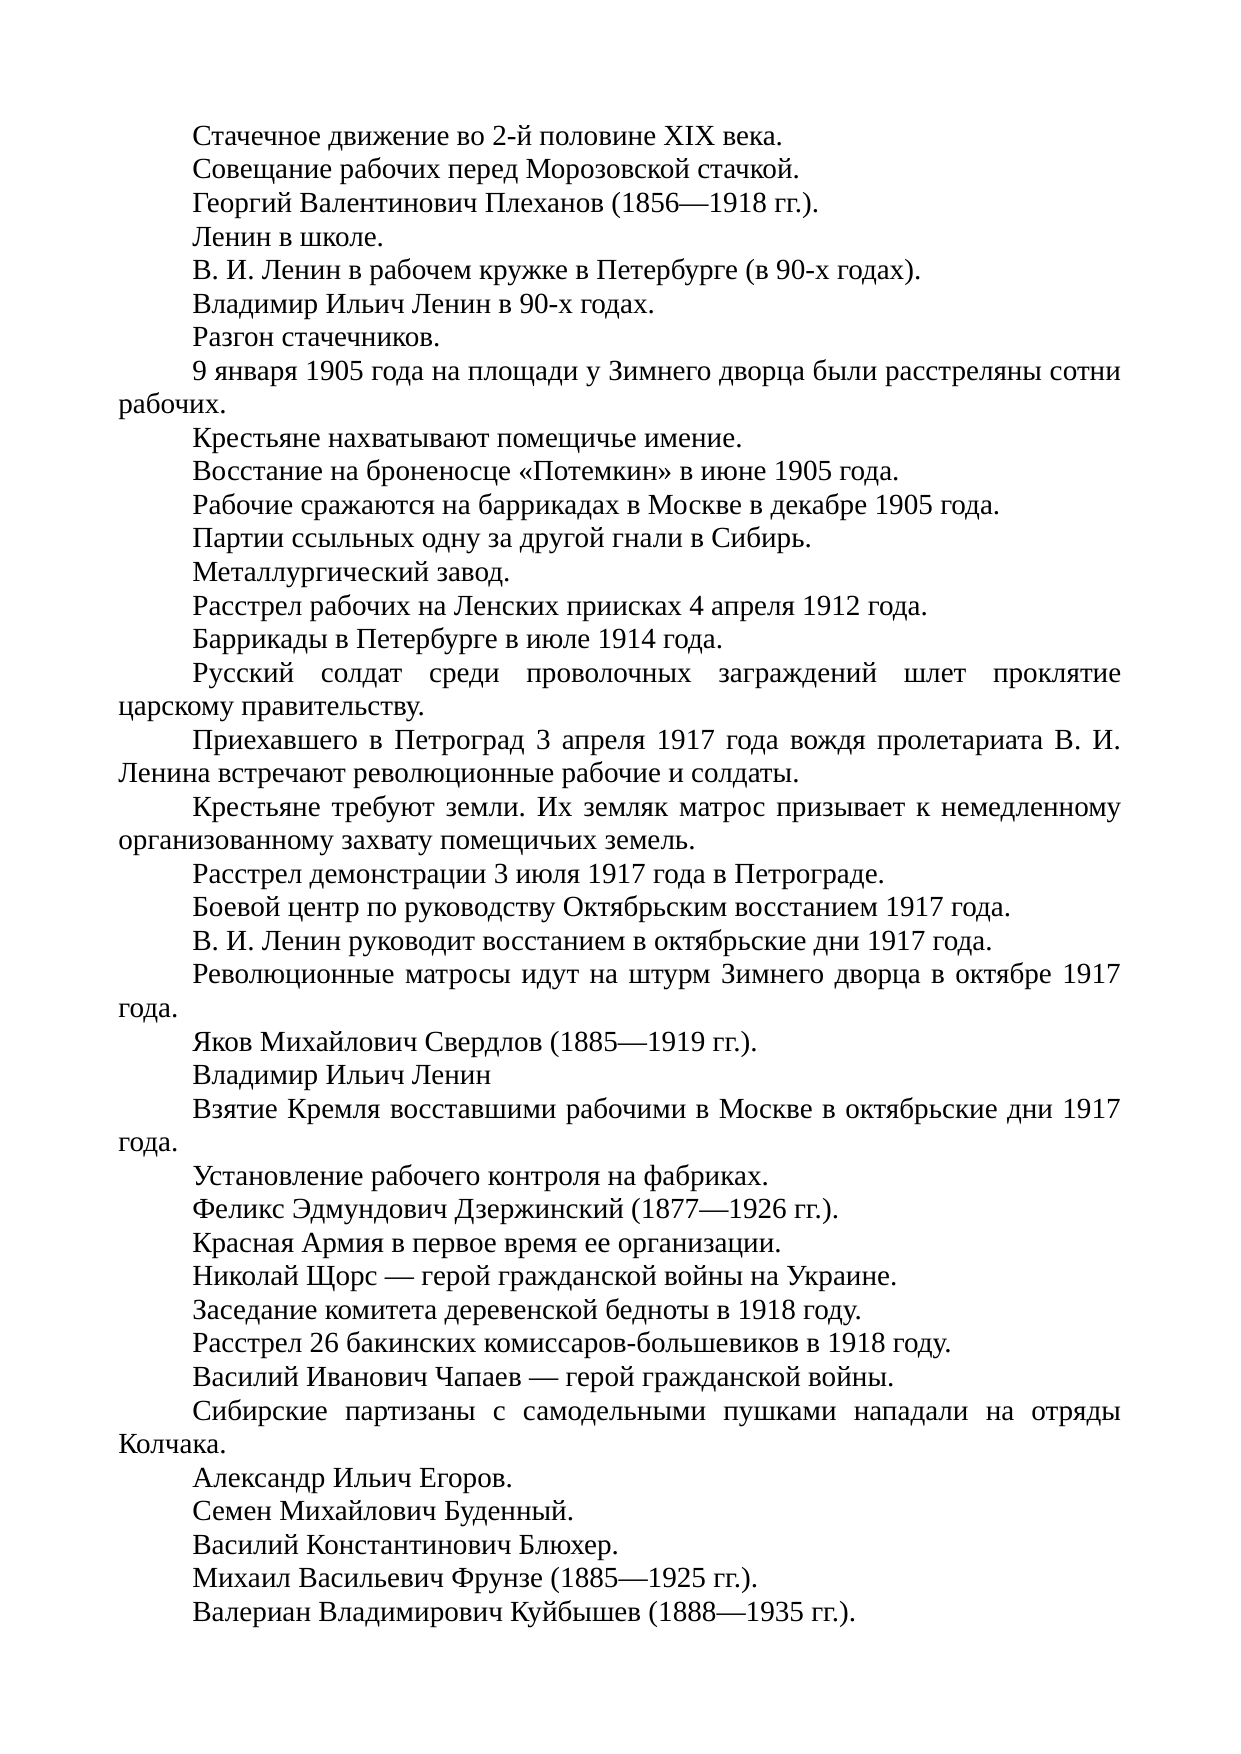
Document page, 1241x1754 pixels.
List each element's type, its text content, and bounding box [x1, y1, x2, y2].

text Владимир Ильич Ленин [118, 1057, 1122, 1091]
text В. И. Ленин в рабочем кружке в Петербурге (в 90-х годах). [118, 252, 1122, 286]
text Расстрел демонстрации 3 июля 1917 года в Петрограде. [118, 856, 1122, 889]
text Василий Иванович Чапаев — герой гражданской войны. [118, 1359, 1122, 1393]
text Установление рабочего контроля на фабриках. [118, 1158, 1122, 1191]
text Разгон стачечников. [118, 319, 1122, 353]
text 9 января 1905 года на площади у Зимнего дворца были расстреляны сотни рабочих. [118, 353, 1122, 420]
text Баррикады в Петербурге в июле 1914 года. [118, 621, 1122, 655]
text Красная Армия в первое время ее организации. [118, 1225, 1122, 1258]
text Яков Михайлович Свердлов (1885—1919 гг.). [118, 1024, 1122, 1057]
text Восстание на броненосце «Потемкин» в июне 1905 года. [118, 453, 1122, 487]
text Совещание рабочих перед Морозовской стачкой. [118, 152, 1122, 185]
text Боевой центр по руководству Октябрьским восстанием 1917 года. [118, 889, 1122, 923]
text Ленин в школе. [118, 219, 1122, 252]
text Феликс Эдмундович Дзержинский (1877—1926 гг.). [118, 1191, 1122, 1225]
text Расстрел 26 бакинских комиссаров-большевиков в 1918 году. [118, 1326, 1122, 1359]
text Крестьяне нахватывают помещичье имение. [118, 420, 1122, 453]
text Стачечное движение во 2-й половине XIX века. [118, 118, 1122, 152]
text Рабочие сражаются на баррикадах в Москве в декабре 1905 года. [118, 487, 1122, 521]
text Василий Константинович Блюхер. [118, 1527, 1122, 1560]
text В. И. Ленин руководит восстанием в октябрьские дни 1917 года. [118, 923, 1122, 957]
text Александр Ильич Егоров. [118, 1460, 1122, 1493]
text Михаил Васильевич Фрунзе (1885—1925 гг.). [118, 1560, 1122, 1594]
text Заседание комитета деревенской бедноты в 1918 году. [118, 1292, 1122, 1326]
text Георгий Валентинович Плеханов (1856—1918 гг.). [118, 185, 1122, 219]
text Революционные матросы идут на штурм Зимнего дворца в октябре 1917 года. [118, 957, 1122, 1024]
text Владимир Ильич Ленин в 90-х годах. [118, 286, 1122, 319]
text Валериан Владимирович Куйбышев (1888—1935 гг.). [118, 1594, 1122, 1627]
text Николай Щорс — герой гражданской войны на Украине. [118, 1258, 1122, 1292]
text Русский солдат среди проволочных заграждений шлет проклятие царскому правительству. [118, 655, 1122, 722]
text Сибирские партизаны с самодельными пушками нападали на отряды Колчака. [118, 1393, 1122, 1460]
text Партии ссыльных одну за другой гнали в Сибирь. [118, 521, 1122, 554]
text Металлургический завод. [118, 554, 1122, 588]
text Взятие Кремля восставшими рабочими в Москве в октябрьские дни 1917 года. [118, 1091, 1122, 1158]
text Расстрел рабочих на Ленских приисках 4 апреля 1912 года. [118, 588, 1122, 621]
text Приехавшего в Петроград 3 апреля 1917 года вождя пролетариата В. И. Ленина встречают революционные рабочие и солдаты. [118, 722, 1122, 789]
text Семен Михайлович Буденный. [118, 1493, 1122, 1527]
text Крестьяне требуют земли. Их земляк матрос призывает к немедленному организованному захвату помещичьих земель. [118, 789, 1122, 856]
